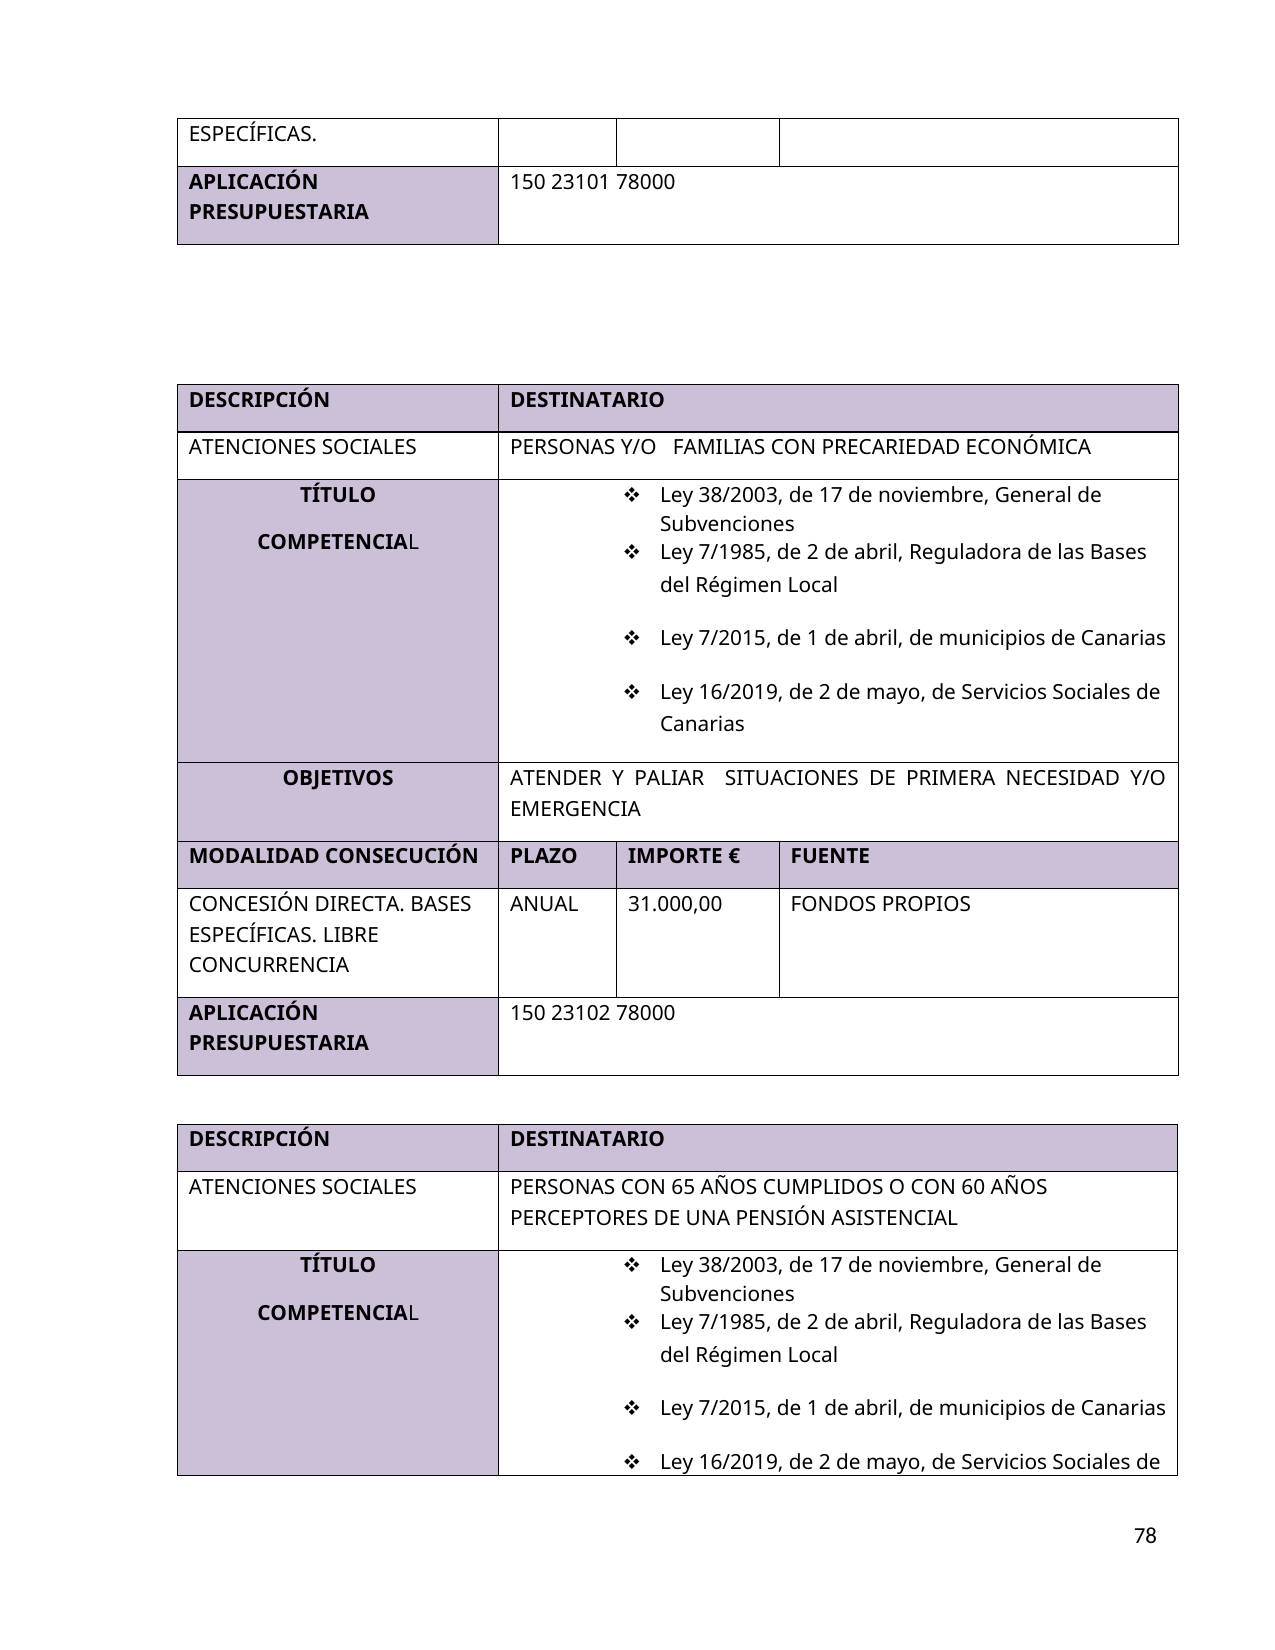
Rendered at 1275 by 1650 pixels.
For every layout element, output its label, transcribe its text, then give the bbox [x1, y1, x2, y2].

table_cell [499, 119, 616, 166]
table_cell PLAZO [499, 842, 616, 888]
table_cell PERSONAS CON 65 AÑOS CUMPLIDOS O CON 60 AÑOS PERCEPTORES DE UNA PENSIÓN ASISTENCIAL [499, 1172, 1177, 1249]
table_cell APLICACIÓN PRESUPUESTARIA [178, 998, 498, 1075]
table_cell APLICACIÓN PRESUPUESTARIA [178, 167, 498, 244]
table_header DESTINATARIO [499, 1125, 1177, 1171]
table_header DESCRIPCIÓN [178, 1125, 498, 1171]
table_cell TÍTULO COMPETENCIAL [178, 480, 498, 762]
table_cell Ley 38/2003, de 17 de noviembre, General de Subvenciones Ley 7/1985, de 2 de abril, Reguladora de las Bases del Régimen Local Ley 7/2015, de 1 de abril, de municipios de Canarias Ley 16/2019, de 2 de mayo, de Servicios Sociales de [499, 1251, 1177, 1475]
table_cell IMPORTE € [617, 842, 779, 888]
table_cell 150 23101 78000 [499, 167, 1178, 244]
table_cell OBJETIVOS [178, 763, 498, 841]
table_cell FONDOS PROPIOS [780, 889, 1178, 997]
table_cell MODALIDAD CONSECUCIÓN [178, 842, 498, 888]
table_cell CONCESIÓN DIRECTA. BASES ESPECÍFICAS. LIBRE CONCURRENCIA [178, 889, 498, 997]
table_cell TÍTULO COMPETENCIAL [178, 1251, 498, 1475]
table_cell ANUAL [499, 889, 616, 997]
table_cell ATENDER Y PALIAR SITUACIONES DE PRIMERA NECESIDAD Y/O EMERGENCIA [499, 763, 1178, 841]
table_header DESCRIPCIÓN [178, 385, 498, 431]
table_cell [780, 119, 1178, 166]
table_cell ESPECÍFICAS. [178, 119, 498, 166]
table_header DESTINATARIO [499, 385, 1178, 431]
table_cell ATENCIONES SOCIALES [178, 433, 498, 479]
table_cell 150 23102 78000 [499, 998, 1178, 1075]
table_cell PERSONAS Y/O FAMILIAS CON PRECARIEDAD ECONÓMICA [499, 433, 1178, 479]
table_cell FUENTE [780, 842, 1178, 888]
table_cell ATENCIONES SOCIALES [178, 1172, 498, 1249]
table_cell [617, 119, 779, 166]
table_cell Ley 38/2003, de 17 de noviembre, General de Subvenciones Ley 7/1985, de 2 de abril, Reguladora de las Bases del Régimen Local Ley 7/2015, de 1 de abril, de municipios de Canarias Ley 16/2019, de 2 de mayo, de Servicios Sociales de Canarias [499, 480, 1178, 762]
table_cell 31.000,00 [617, 889, 779, 997]
